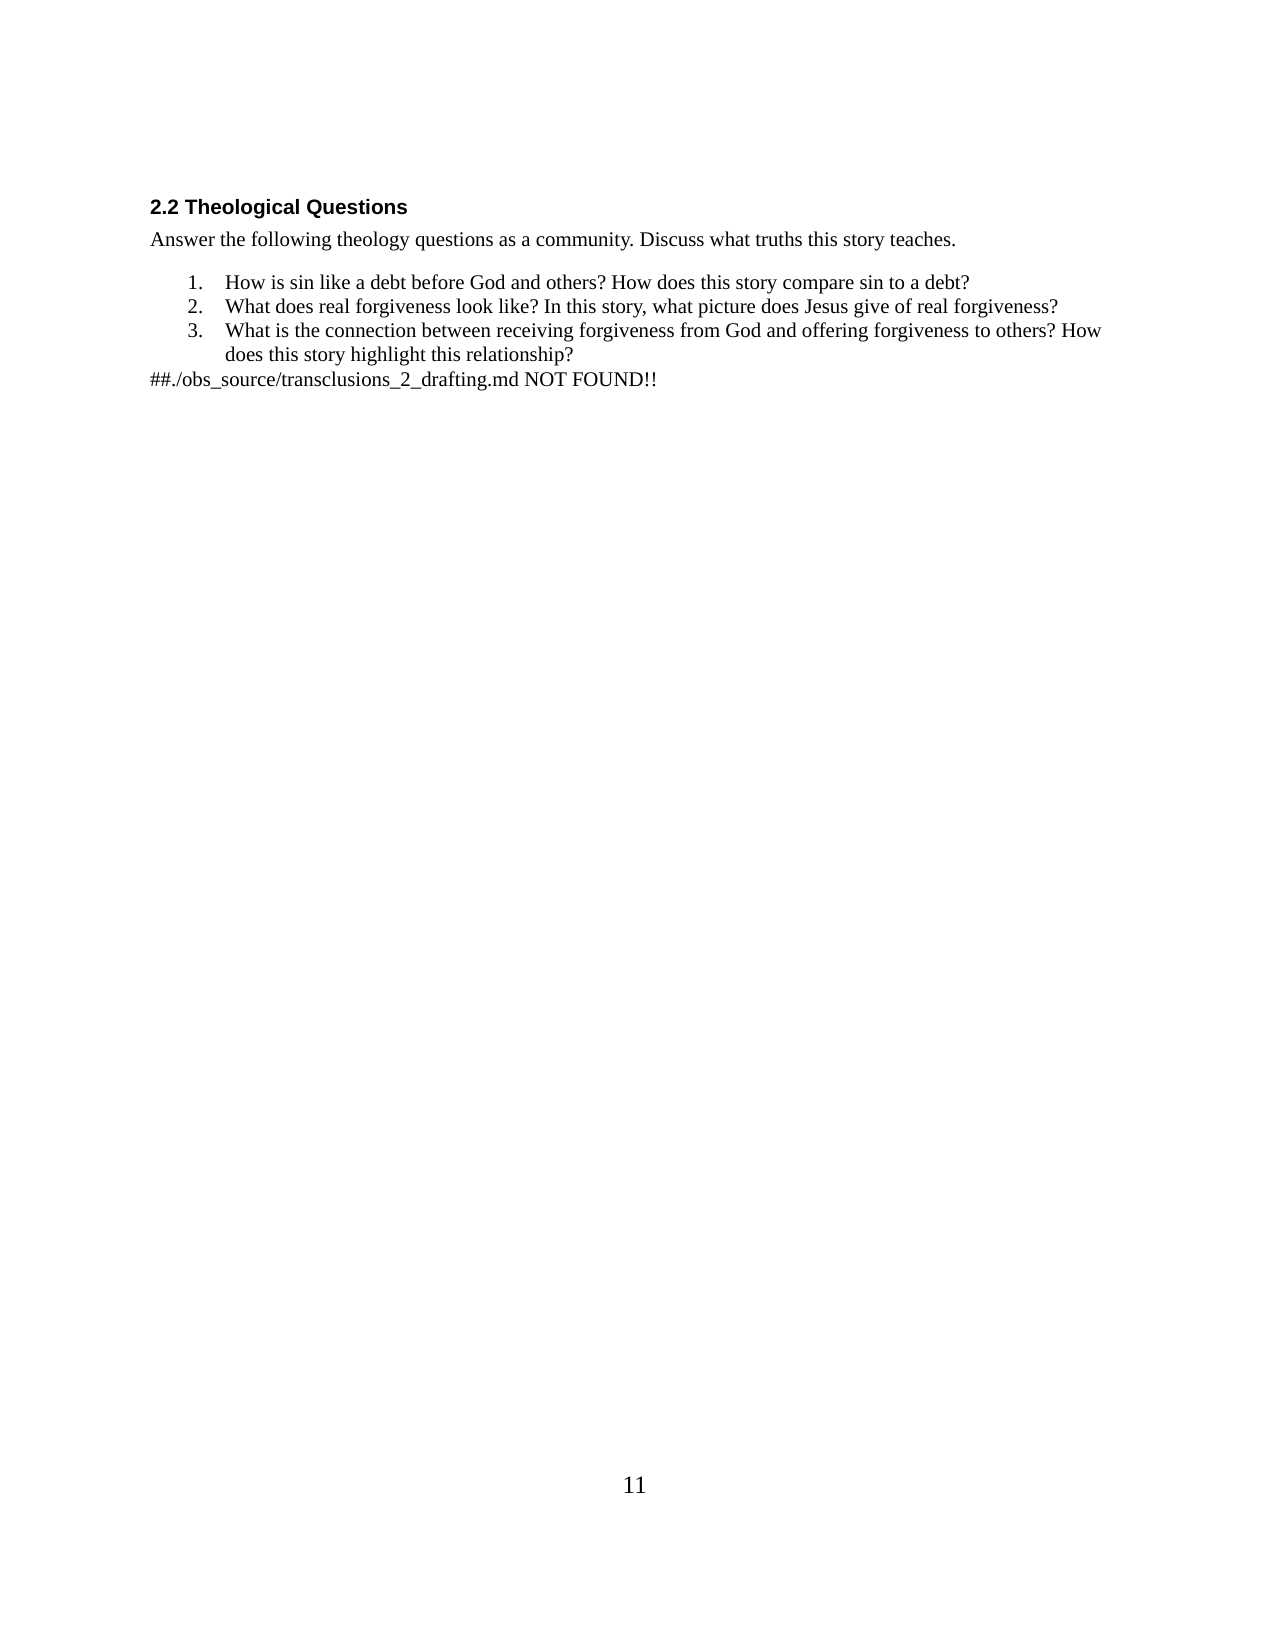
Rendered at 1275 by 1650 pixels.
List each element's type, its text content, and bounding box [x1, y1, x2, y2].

text ##./obs_source/transclusions_2_drafting.md NOT FOUND!! [150, 366, 1125, 391]
list What is the connection between receiving forgiveness from God and offering forgiveness to others? How does this story highlight this relationship? [187, 318, 1125, 366]
list How is sin like a debt before God and others? How does this story compare sin to a debt? [187, 270, 1125, 294]
text Answer the following theology questions as a community. Discuss what truths this story teaches. [150, 227, 1125, 251]
subtitle 2.2 Theological Questions [150, 195, 1125, 219]
list What does real forgiveness look like? In this story, what picture does Jesus give of real forgiveness? [187, 294, 1125, 318]
